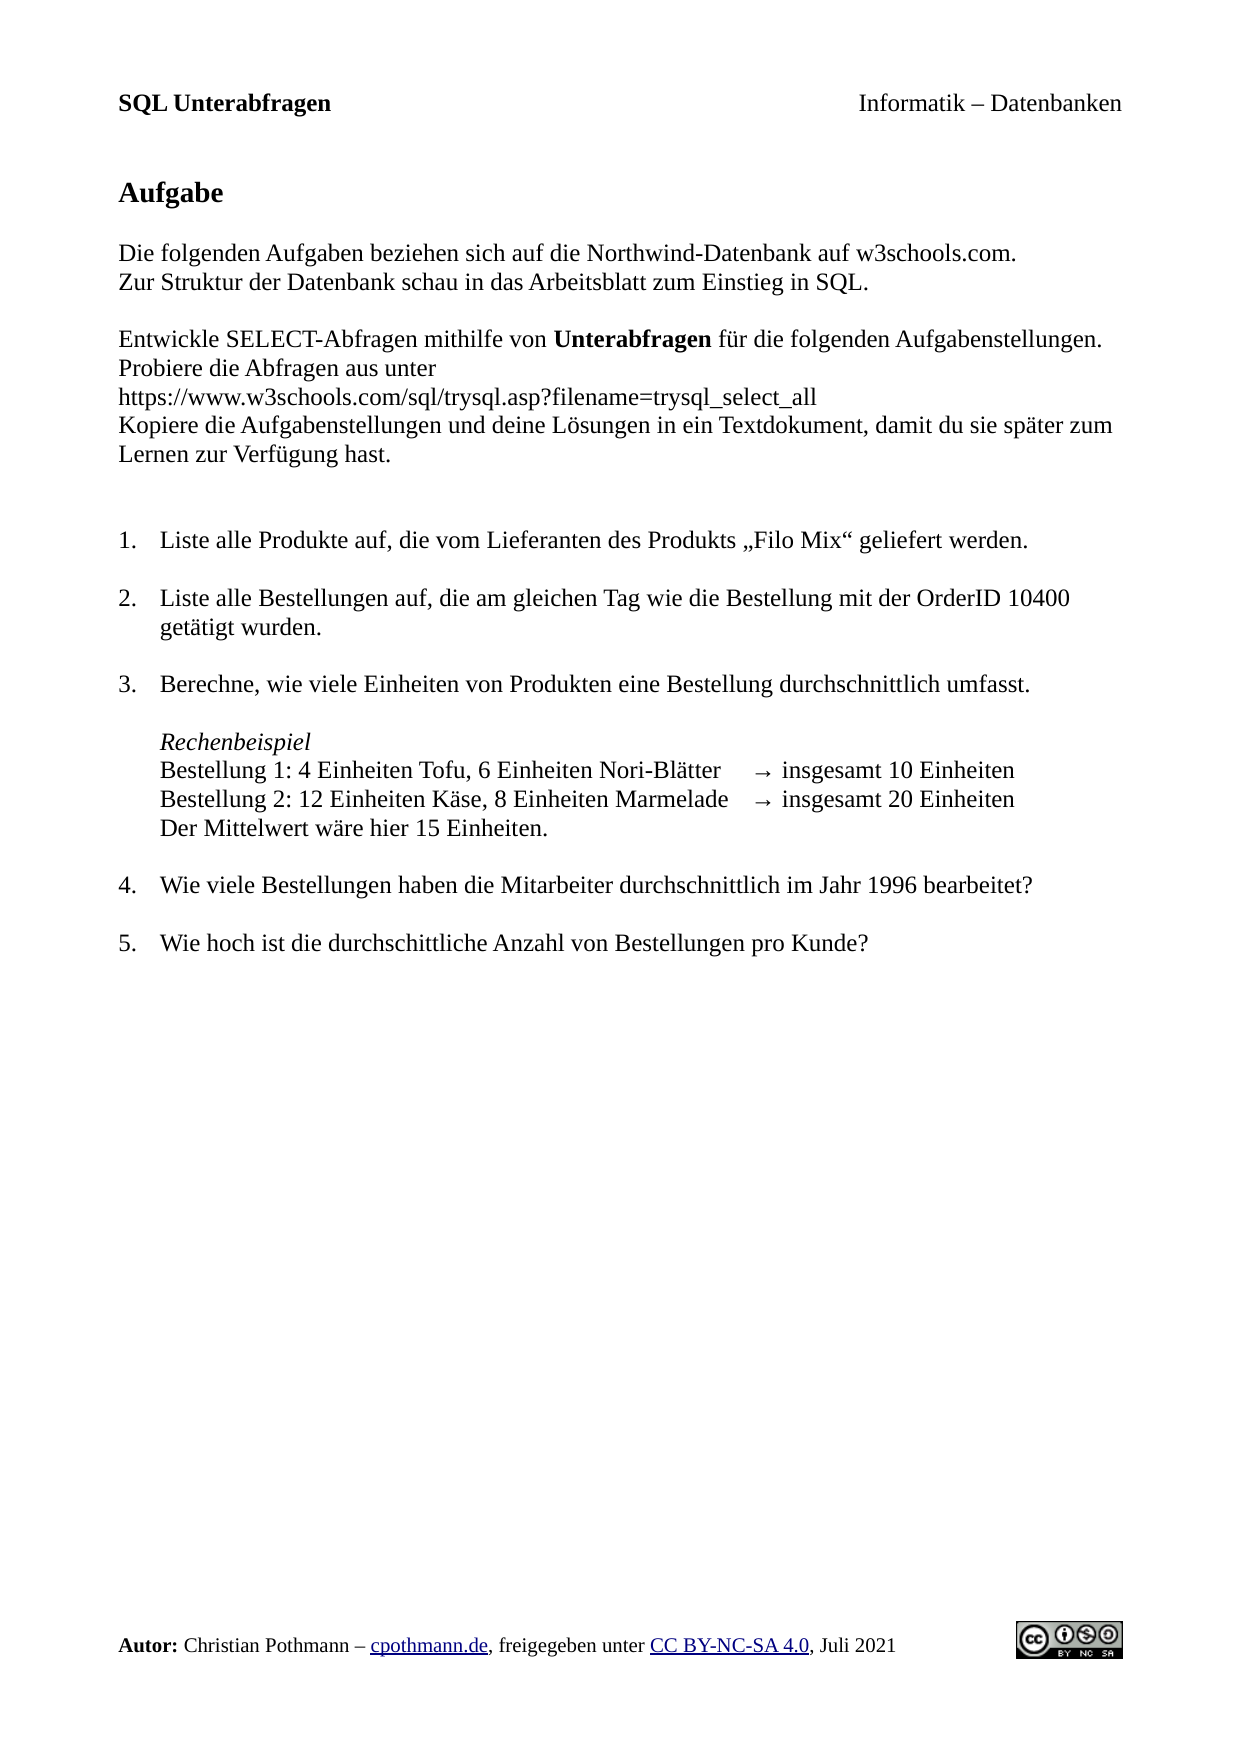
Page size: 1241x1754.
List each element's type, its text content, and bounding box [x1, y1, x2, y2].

text Autor: Christian Pothmann – cpothmann.de, freigegeben unter CC BY-NC-SA 4.0, Juli 2021 [118, 1632, 1016, 1657]
list Wie hoch ist die durchschittliche Anzahl von Bestellungen pro Kunde? [118, 928, 1122, 957]
text Entwickle SELECT-Abfragen mithilfe von Unterabfragen für die folgenden Aufgabenstellungen. [118, 324, 1122, 353]
list Liste alle Produkte auf, die vom Lieferanten des Produkts „Filo Mix“ geliefert werden. [118, 525, 1122, 554]
list Berechne, wie viele Einheiten von Produkten eine Bestellung durchschnittlich umfasst. Rechenbeispiel Bestellung 1: 4 Einheiten Tofu, 6 Einheiten Nori-Blätter → insgesamt 10 Einheiten Bestellung 2: 12 Einheiten Käse, 8 Einheiten Marmelade → insgesamt 20 Einheiten Der Mittelwert wäre hier 15 Einheiten. [118, 669, 1122, 842]
picture [1016, 1621, 1123, 1659]
text Probiere die Abfragen aus unter [118, 353, 1122, 382]
text https://www.w3schools.com/sql/trysql.asp?filename=trysql_select_all [118, 382, 1122, 410]
list Liste alle Bestellungen auf, die am gleichen Tag wie die Bestellung mit der OrderID 10400 getätigt wurden. [118, 583, 1122, 640]
text Zur Struktur der Datenbank schau in das Arbeitsblatt zum Einstieg in SQL. [118, 267, 1122, 295]
text Aufgabe [118, 176, 1122, 209]
list Wie viele Bestellungen haben die Mitarbeiter durchschnittlich im Jahr 1996 bearbeitet? [118, 870, 1122, 899]
text Die folgenden Aufgaben beziehen sich auf die Northwind-Datenbank auf w3schools.com. [118, 238, 1122, 267]
text Kopiere die Aufgabenstellungen und deine Lösungen in ein Textdokument, damit du sie später zum Lernen zur Verfügung hast. [118, 410, 1122, 468]
